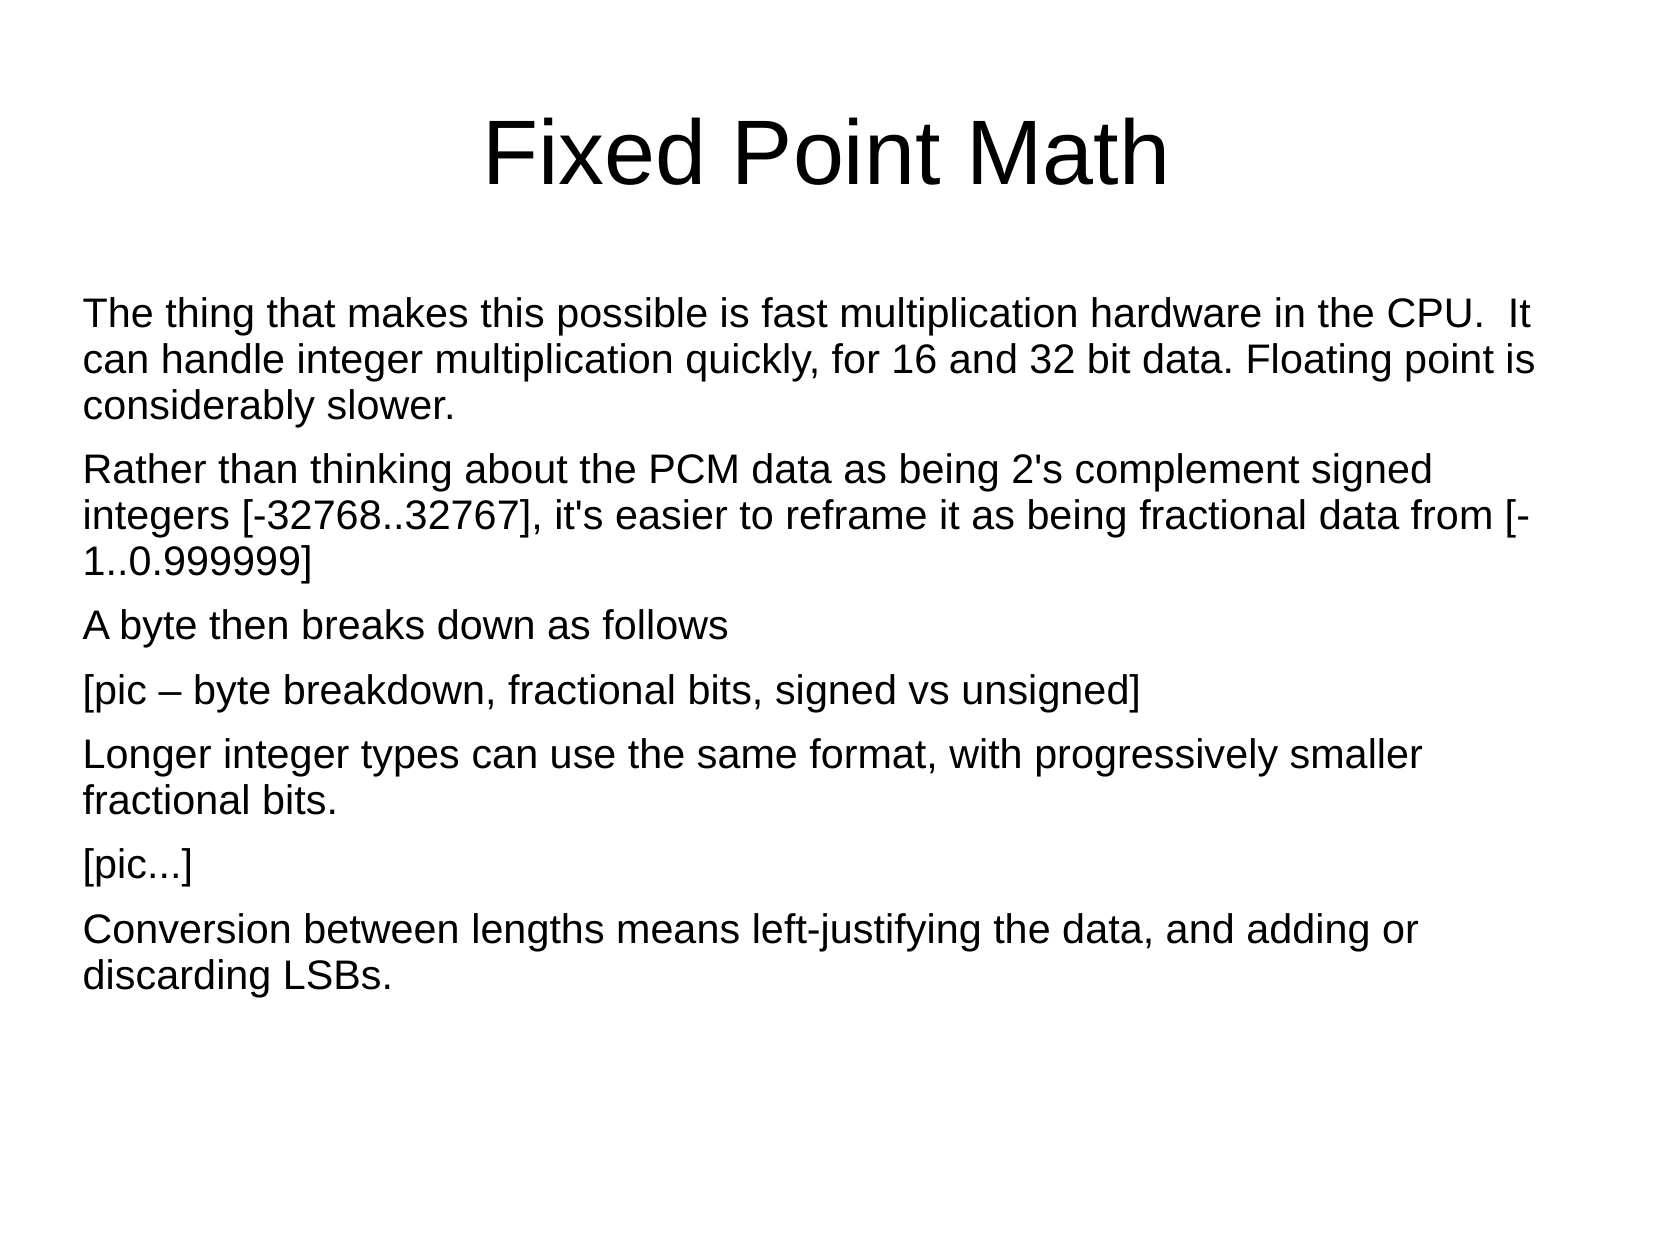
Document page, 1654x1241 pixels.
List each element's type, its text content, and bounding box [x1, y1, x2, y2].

list The thing that makes this possible is fast multiplication hardware in the CPU. It can handle integer multiplication quickly, for 16 and 32 bit data. Floating point is considerably slower. Rather than thinking about the PCM data as being 2's complement signed integers [-32768..32767], it's easier to reframe it as being fractional data from [-1..0.999999] A byte then breaks down as follows [pic – byte breakdown, fractional bits, signed vs unsigned] Longer integer types can use the same format, with progressively smaller fractional bits. [pic...] Conversion between lengths means left-justifying the data, and adding or discarding LSBs. [82, 290, 1571, 1010]
title Fixed Point Math [82, 49, 1571, 257]
